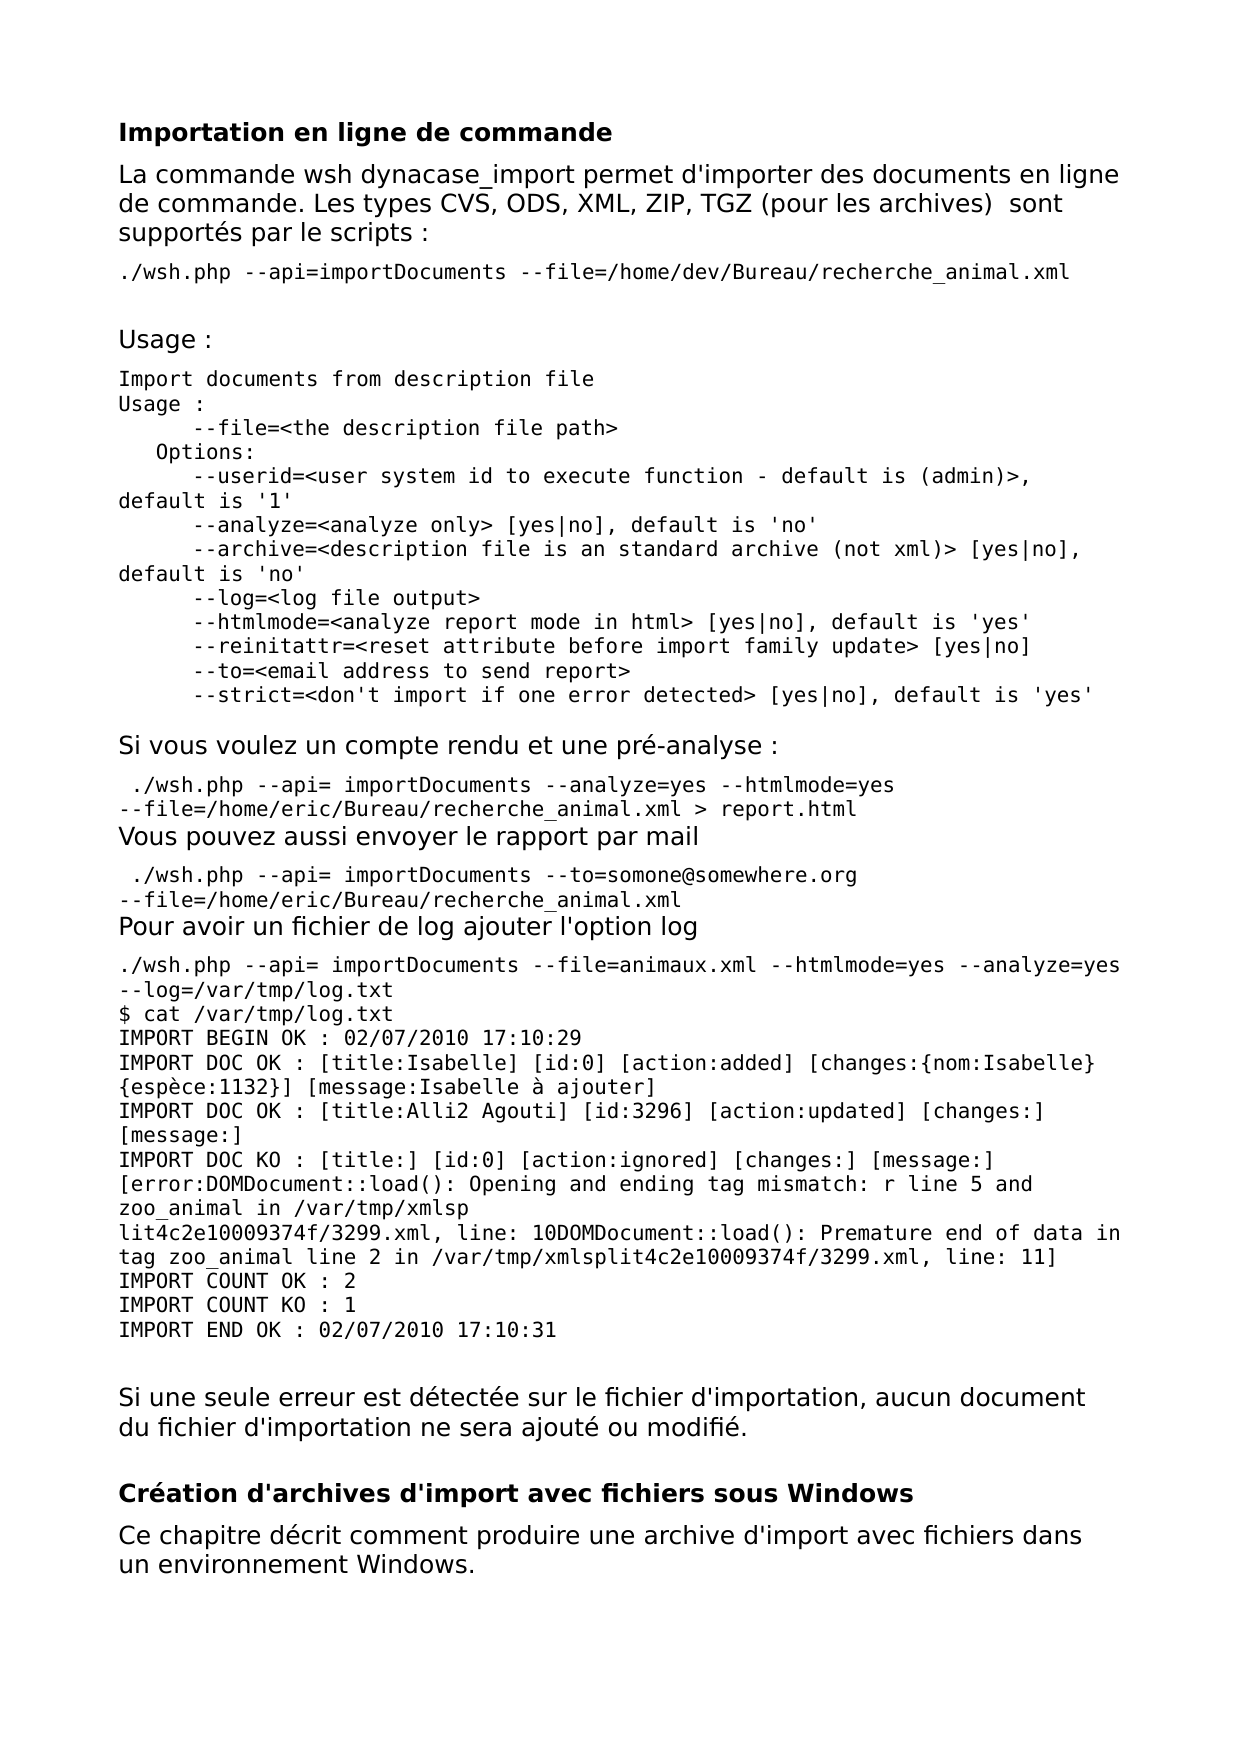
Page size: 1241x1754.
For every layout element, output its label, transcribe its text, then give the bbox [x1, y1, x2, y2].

text La commande wsh dynacase_import permet d'importer des documents en ligne de commande. Les types CVS, ODS, XML, ZIP, TGZ (pour les archives) sont supportés par le scripts : [118, 160, 1122, 247]
text Usage : [118, 392, 1122, 416]
text Options: [118, 440, 1122, 464]
text ./wsh.php --api= importDocuments --to=somone@somewhere.org --file=/home/eric/Bureau/recherche_animal.xml [118, 863, 1122, 912]
text ./wsh.php --api= importDocuments --analyze=yes --htmlmode=yes --file=/home/eric/Bureau/recherche_animal.xml > report.html [118, 773, 1122, 822]
text Import documents from description file [118, 367, 1122, 392]
text --file=<the description file path> [118, 416, 1122, 440]
text Vous pouvez aussi envoyer le rapport par mail [118, 822, 1122, 851]
text --htmlmode=<analyze report mode in html> [yes|no], default is 'yes' [118, 610, 1122, 634]
text --analyze=<analyze only> [yes|no], default is 'no' [118, 513, 1122, 537]
text Si une seule erreur est détectée sur le fichier d'importation, aucun document du fichier d'importation ne sera ajouté ou modifié. [118, 1383, 1122, 1442]
text --archive=<description file is an standard archive (not xml)> [yes|no], default is 'no' [118, 537, 1122, 586]
text --to=<email address to send report> [118, 659, 1122, 683]
text Si vous voulez un compte rendu et une pré-analyse : [118, 731, 1122, 761]
text IMPORT BEGIN OK : 02/07/2010 17:10:29 [118, 1026, 1122, 1051]
text ./wsh.php --api= importDocuments --file=animaux.xml --htmlmode=yes --analyze=yes --log=/var/tmp/log.txt [118, 953, 1122, 1002]
text IMPORT DOC OK : [title:Alli2 Agouti] [id:3296] [action:updated] [changes:] [message:] [118, 1099, 1122, 1148]
text IMPORT COUNT OK : 2 [118, 1269, 1122, 1293]
text IMPORT DOC OK : [title:Isabelle] [id:0] [action:added] [changes:{nom:Isabelle}{espèce:1132}] [message:Isabelle à ajouter] [118, 1051, 1122, 1099]
text Pour avoir un fichier de log ajouter l'option log [118, 912, 1122, 941]
text ./wsh.php --api=importDocuments --file=/home/dev/Bureau/recherche_animal.xml [118, 260, 1122, 284]
subtitle Importation en ligne de commande [118, 118, 1122, 147]
subtitle Création d'archives d'import avec fichiers sous Windows [118, 1479, 1122, 1508]
text Usage : [118, 326, 1122, 355]
text --userid=<user system id to execute function - default is (admin)>, default is '1' [118, 464, 1122, 513]
text $ cat /var/tmp/log.txt [118, 1002, 1122, 1026]
text --log=<log file output> [118, 586, 1122, 610]
text IMPORT COUNT KO : 1 [118, 1293, 1122, 1318]
text Ce chapitre décrit comment produire une archive d'import avec fichiers dans un environnement Windows. [118, 1521, 1122, 1579]
text --reinitattr=<reset attribute before import family update> [yes|no] [118, 634, 1122, 659]
text --strict=<don't import if one error detected> [yes|no], default is 'yes' [118, 683, 1122, 707]
text lit4c2e10009374f/3299.xml, line: 10DOMDocument::load(): Premature end of data in tag zoo_animal line 2 in /var/tmp/xmlsplit4c2e10009374f/3299.xml, line: 11] [118, 1221, 1122, 1269]
text IMPORT DOC KO : [title:] [id:0] [action:ignored] [changes:] [message:] [error:DOMDocument::load(): Opening and ending tag mismatch: r line 5 and zoo_animal in /var/tmp/xmlsp [118, 1148, 1122, 1221]
text IMPORT END OK : 02/07/2010 17:10:31 [118, 1318, 1122, 1342]
